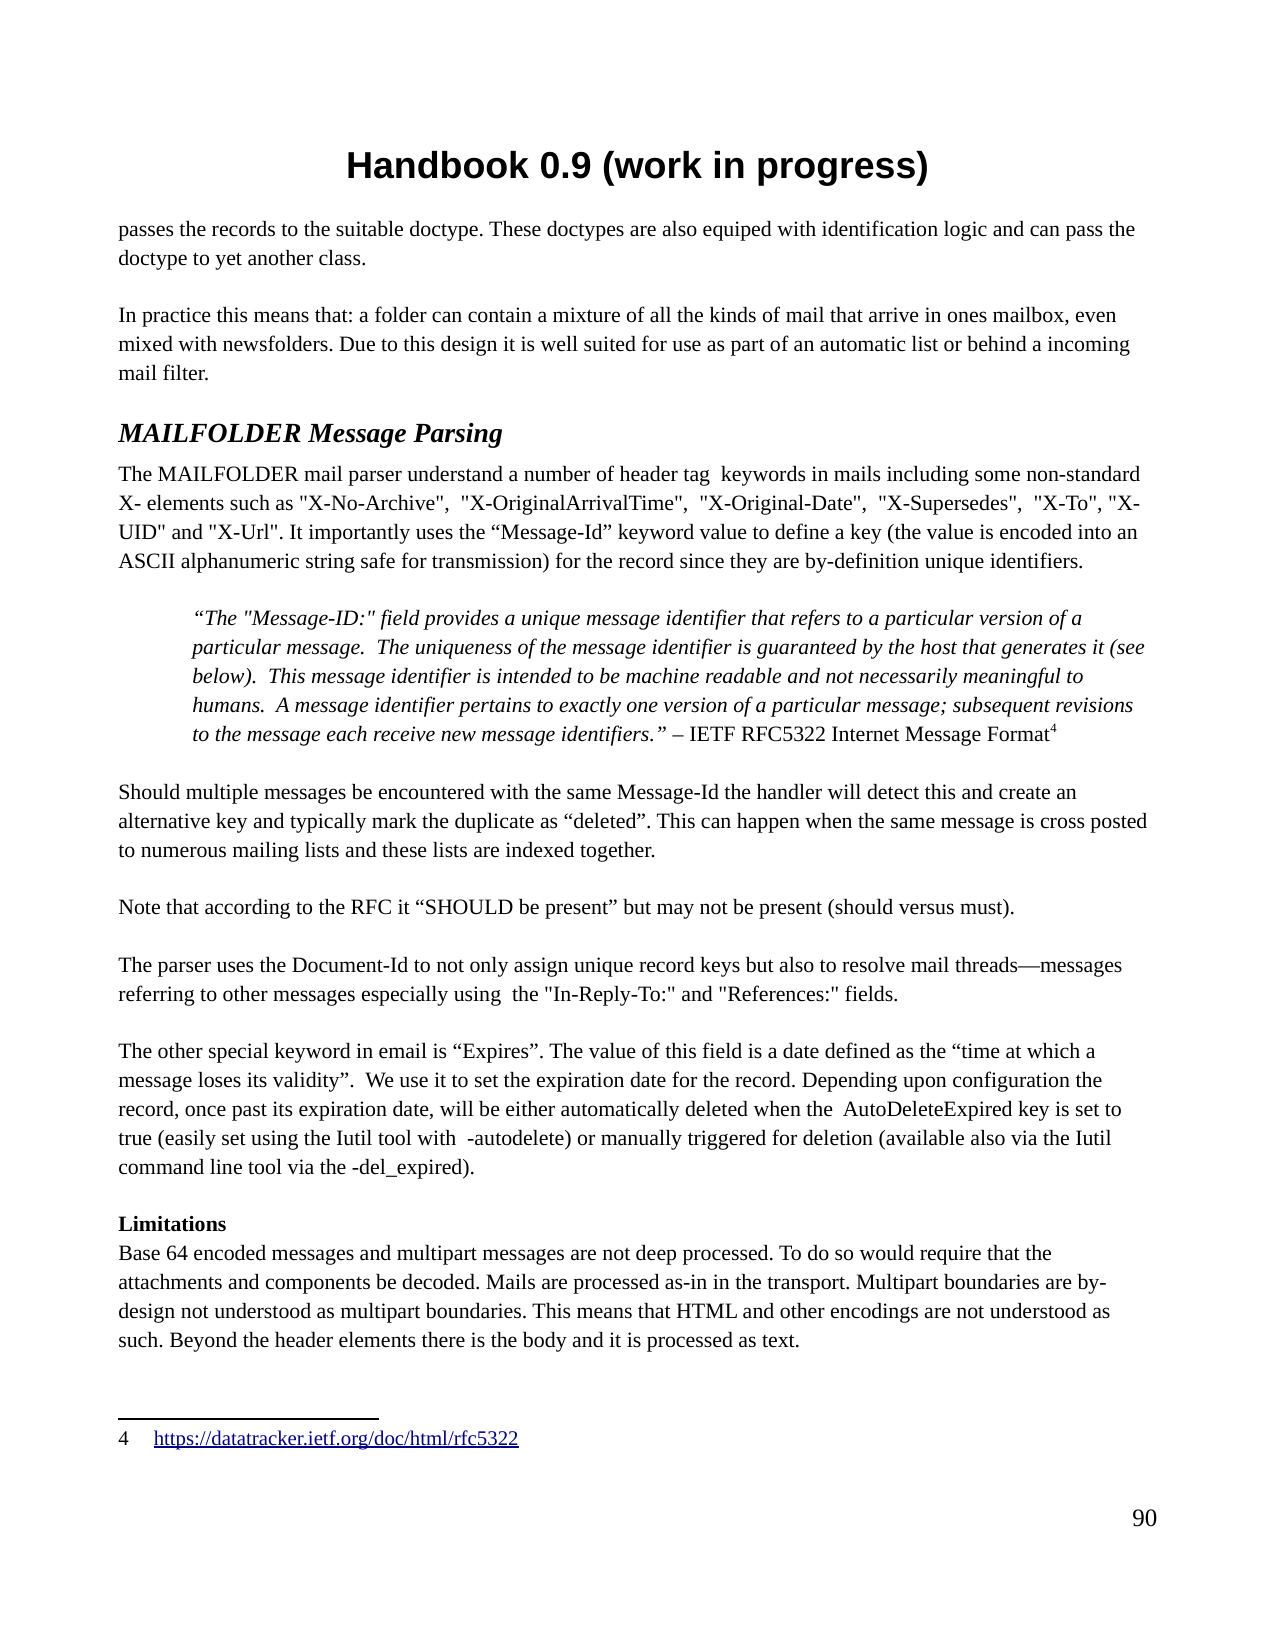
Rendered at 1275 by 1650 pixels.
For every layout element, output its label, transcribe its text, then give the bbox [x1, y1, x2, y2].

text The parser uses the Document-Id to not only assign unique record keys but also to resolve mail threads—messages referring to other messages especially using the "In-Reply-To:" and "References:" fields. [118, 952, 1157, 1006]
text In practice this means that: a folder can contain a mixture of all the kinds of mail that arrive in ones mailbox, even mixed with newsfolders. Due to this design it is well suited for use as part of an automatic list or behind a incoming mail filter. [118, 302, 1157, 385]
subtitle MAILFOLDER Message Parsing [118, 417, 1157, 448]
text The other special keyword in email is “Expires”. The value of this field is a date defined as the “time at which a message loses its validity”. We use it to set the expiration date for the record. Depending upon configuration the record, once past its expiration date, will be either automatically deleted when the AutoDeleteExpired key is set to true (easily set using the Iutil tool with -autodelete) or manually triggered for deletion (available also via the Iutil command line tool via the -del_expired). [118, 1038, 1157, 1179]
text “The "Message-ID:" field provides a unique message identifier that refers to a particular version of a particular message. The uniqueness of the message identifier is guaranteed by the host that generates it (see below). This message identifier is intended to be machine readable and not necessarily meaningful to humans. A message identifier pertains to exactly one version of a particular message; subsequent revisions to the message each receive new message identifiers.” – IETF RFC5322 Internet Message Format [192, 605, 1157, 746]
text The MAILFOLDER mail parser understand a number of header tag keywords in mails including some non-standard X- elements such as "X-No-Archive", "X-OriginalArrivalTime", "X-Original-Date", "X-Supersedes", "X-To", "X-UID" and "X-Url". It importantly uses the “Message-Id” keyword value to define a key (the value is encoded into an ASCII alphanumeric string safe for transmission) for the record since they are by-definition unique identifiers. [118, 461, 1157, 573]
text Base 64 encoded messages and multipart messages are not deep processed. To do so would require that the attachments and components be decoded. Mails are processed as-in in the transport. Multipart boundaries are by-design not understood as multipart boundaries. This means that HTML and other encodings are not understood as such. Beyond the header elements there is the body and it is processed as text. [118, 1240, 1157, 1352]
text passes the records to the suitable doctype. These doctypes are also equiped with identification logic and can pass the doctype to yet another class. [118, 216, 1157, 270]
text https://datatracker.ietf.org/doc/html/rfc5322 [118, 1426, 1157, 1449]
text Note that according to the RFC it “SHOULD be present” but may not be present (should versus must). [118, 894, 1157, 919]
text Limitations [118, 1211, 1157, 1237]
text Should multiple messages be encountered with the same Message-Id the handler will detect this and create an alternative key and typically mark the duplicate as “deleted”. This can happen when the same message is cross posted to numerous mailing lists and these lists are indexed together. [118, 779, 1157, 862]
